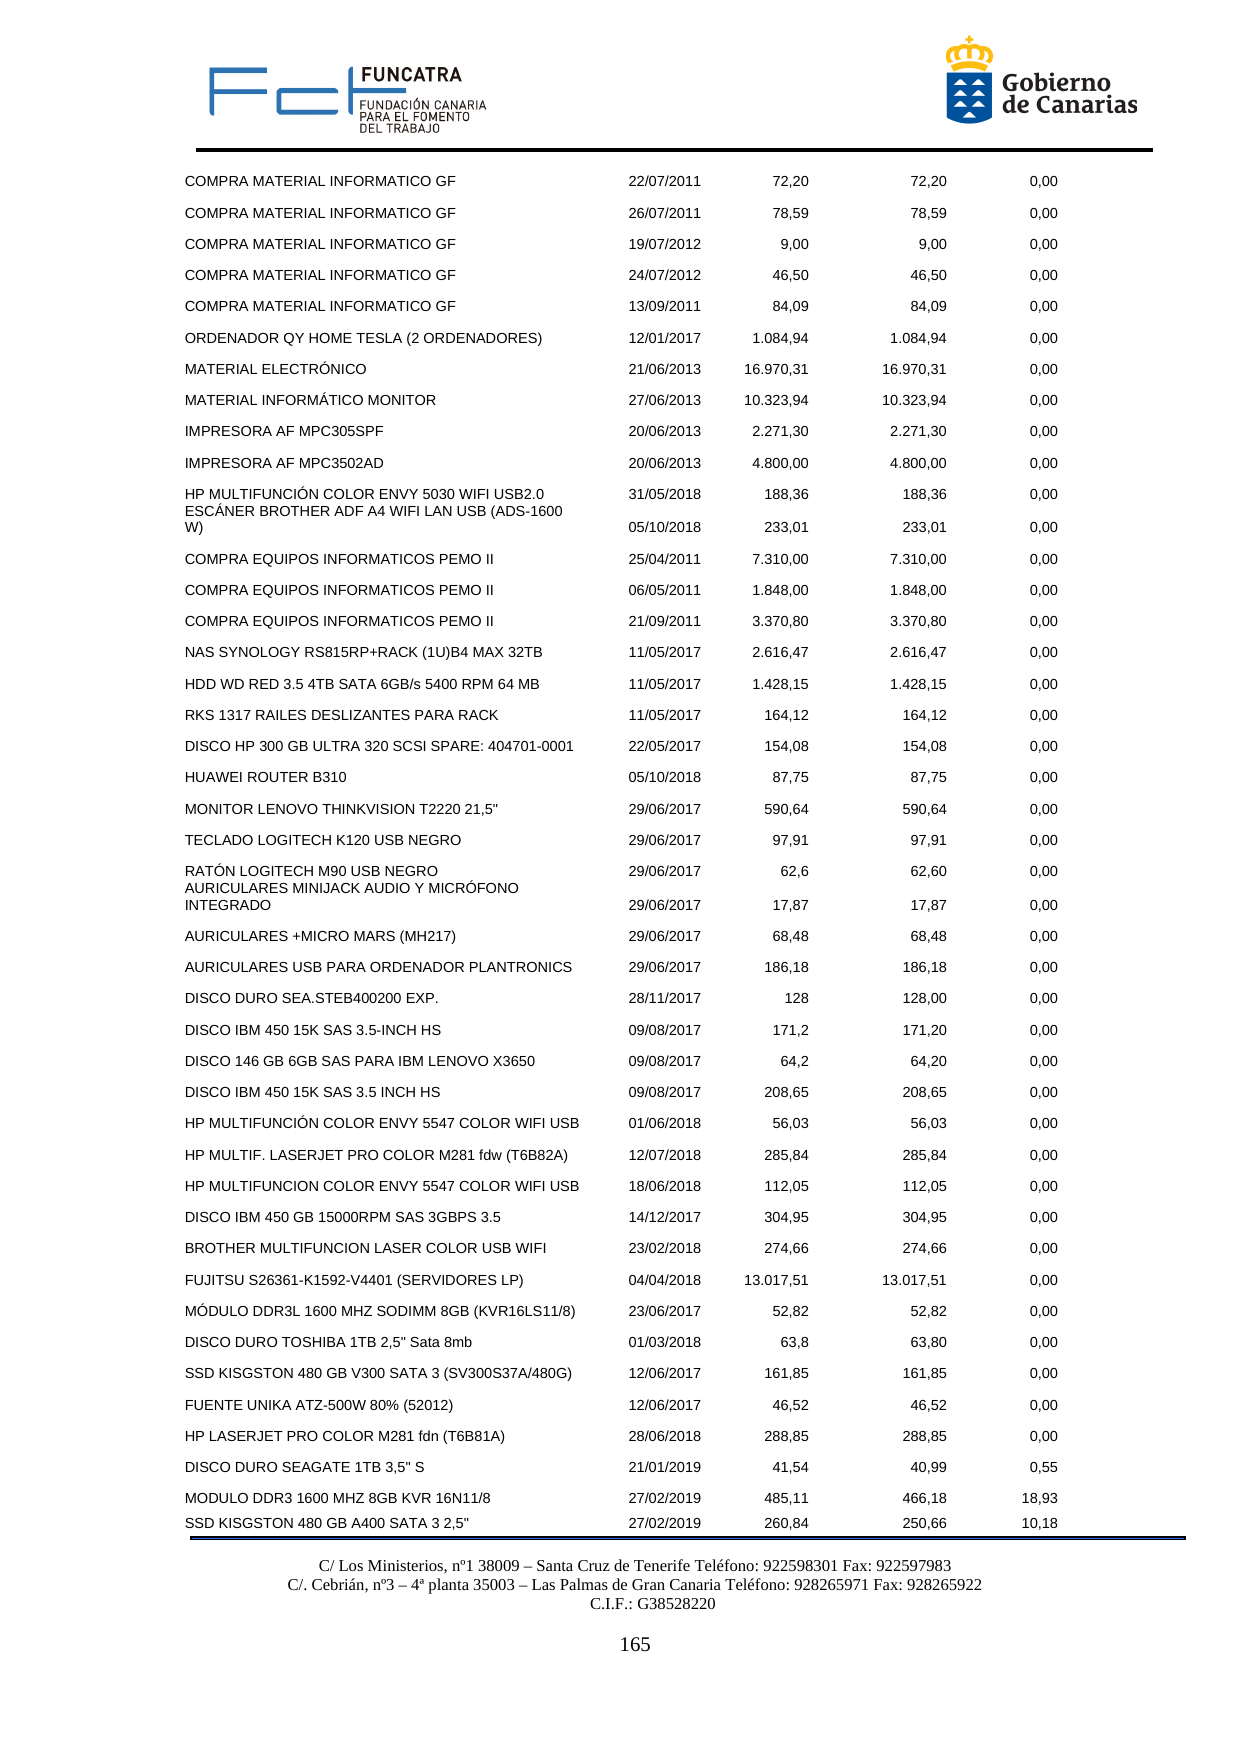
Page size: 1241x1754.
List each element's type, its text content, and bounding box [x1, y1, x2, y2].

table_cell 164,12 [816, 692, 954, 723]
table_cell HP MULTIFUNCION COLOR ENVY 5547 COLOR WIFI USB [177, 1163, 590, 1194]
table_cell 0,00 [954, 692, 1065, 723]
table_cell 84,09 [709, 284, 816, 315]
table_cell DISCO IBM 450 15K SAS 3.5 INCH HS [177, 1070, 590, 1101]
table_cell 0,00 [954, 755, 1065, 786]
table_cell 1.848,00 [816, 567, 954, 598]
table_cell 0,00 [954, 567, 1065, 598]
table_cell MÓDULO DDR3L 1600 MHZ SODIMM 8GB (KVR16LS11/8) [177, 1288, 590, 1319]
table_cell FUENTE UNIKA ATZ-500W 80% (52012) [177, 1382, 590, 1413]
table_cell DISCO IBM 450 GB 15000RPM SAS 3GBPS 3.5 [177, 1195, 590, 1226]
table_cell 40,99 [816, 1445, 954, 1476]
table_cell 0,00 [954, 1257, 1065, 1288]
table_cell 171,20 [816, 1007, 954, 1038]
table_cell 12/01/2017 [590, 315, 708, 346]
table_cell 0,00 [954, 536, 1065, 567]
table_cell 72,20 [816, 159, 954, 190]
table_cell 128,00 [816, 976, 954, 1007]
table_cell 52,82 [709, 1288, 816, 1319]
table_cell 1.428,15 [816, 661, 954, 692]
table_cell 05/10/2018 [590, 503, 708, 536]
table_cell MONITOR LENOVO THINKVISION T2220 21,5" [177, 786, 590, 817]
table_cell 22/05/2017 [590, 724, 708, 755]
table_cell 0,00 [954, 221, 1065, 252]
table_cell 0,00 [954, 440, 1065, 471]
table_cell 112,05 [709, 1163, 816, 1194]
table_cell 0,00 [954, 190, 1065, 221]
table_cell 233,01 [816, 503, 954, 536]
table_cell MATERIAL INFORMÁTICO MONITOR [177, 378, 590, 409]
table_cell 20/06/2013 [590, 440, 708, 471]
table_cell 14/12/2017 [590, 1195, 708, 1226]
table_cell 18,93 [954, 1476, 1065, 1507]
table_cell 24/07/2012 [590, 253, 708, 284]
table_cell COMPRA MATERIAL INFORMATICO GF [177, 284, 590, 315]
table_cell 04/04/2018 [590, 1257, 708, 1288]
table_cell 13.017,51 [816, 1257, 954, 1288]
table_cell HP MULTIFUNCIÓN COLOR ENVY 5030 WIFI USB2.0 [177, 471, 590, 502]
table_cell 62,60 [816, 849, 954, 880]
table_cell 11/05/2017 [590, 692, 708, 723]
table_cell 97,91 [816, 817, 954, 848]
table_cell 13.017,51 [709, 1257, 816, 1288]
table_cell COMPRA MATERIAL INFORMATICO GF [177, 221, 590, 252]
table_cell 0,00 [954, 378, 1065, 409]
table_cell 0,00 [954, 630, 1065, 661]
table_cell 23/06/2017 [590, 1288, 708, 1319]
table_cell 0,00 [954, 1288, 1065, 1319]
table_cell 11/05/2017 [590, 661, 708, 692]
table_cell RKS 1317 RAILES DESLIZANTES PARA RACK [177, 692, 590, 723]
table_cell FUJITSU S26361-K1592-V4401 (SERVIDORES LP) [177, 1257, 590, 1288]
table_cell 46,50 [709, 253, 816, 284]
table_cell 72,20 [709, 159, 816, 190]
table_cell 0,00 [954, 409, 1065, 440]
table_cell 0,00 [954, 976, 1065, 1007]
table_cell SSD KISGSTON 480 GB A400 SATA 3 2,5" [177, 1507, 590, 1531]
table_cell HP MULTIF. LASERJET PRO COLOR M281 fdw (T6B82A) [177, 1132, 590, 1163]
table_cell 12/07/2018 [590, 1132, 708, 1163]
table_cell 288,85 [816, 1413, 954, 1444]
table_cell 29/06/2017 [590, 817, 708, 848]
table_cell 0,00 [954, 253, 1065, 284]
table_cell 4.800,00 [709, 440, 816, 471]
table_cell 288,85 [709, 1413, 816, 1444]
table_cell 188,36 [816, 471, 954, 502]
table_cell 0,00 [954, 1195, 1065, 1226]
table_cell 0,00 [954, 1413, 1065, 1444]
table_cell 23/02/2018 [590, 1226, 708, 1257]
table_cell 3.370,80 [816, 599, 954, 630]
table_cell 2.271,30 [816, 409, 954, 440]
table_cell 2.271,30 [709, 409, 816, 440]
picture [195, 57, 492, 138]
table_cell SSD KISGSTON 480 GB V300 SATA 3 (SV300S37A/480G) [177, 1351, 590, 1382]
table_cell 31/05/2018 [590, 471, 708, 502]
table_cell 0,00 [954, 315, 1065, 346]
table_cell 9,00 [816, 221, 954, 252]
table_cell RATÓN LOGITECH M90 USB NEGRO [177, 849, 590, 880]
table_cell 87,75 [816, 755, 954, 786]
table_cell 27/02/2019 [590, 1476, 708, 1507]
table_cell 10.323,94 [816, 378, 954, 409]
table_cell 10,18 [954, 1507, 1065, 1531]
table_cell 97,91 [709, 817, 816, 848]
table_cell HP LASERJET PRO COLOR M281 fdn (T6B81A) [177, 1413, 590, 1444]
table_cell 188,36 [709, 471, 816, 502]
table_cell 304,95 [816, 1195, 954, 1226]
table_cell 466,18 [816, 1476, 954, 1507]
table_cell 25/04/2011 [590, 536, 708, 567]
table_cell 17,87 [709, 880, 816, 913]
table_cell 2.616,47 [816, 630, 954, 661]
table_cell 29/06/2017 [590, 880, 708, 913]
table_cell COMPRA EQUIPOS INFORMATICOS PEMO II [177, 567, 590, 598]
table_cell 7.310,00 [709, 536, 816, 567]
table_cell 29/06/2017 [590, 945, 708, 976]
table_cell 0,00 [954, 284, 1065, 315]
table_cell 52,82 [816, 1288, 954, 1319]
table_cell ESCÁNER BROTHER ADF A4 WIFI LAN USB (ADS-1600 W) [177, 503, 590, 536]
table_cell 0,00 [954, 724, 1065, 755]
table_cell 64,2 [709, 1038, 816, 1069]
table_cell 56,03 [709, 1101, 816, 1132]
table_cell TECLADO LOGITECH K120 USB NEGRO [177, 817, 590, 848]
table_cell 28/11/2017 [590, 976, 708, 1007]
table_cell 2.616,47 [709, 630, 816, 661]
table_cell 0,00 [954, 471, 1065, 502]
table_cell 0,00 [954, 1163, 1065, 1194]
table_cell AURICULARES +MICRO MARS (MH217) [177, 913, 590, 944]
table_cell 09/08/2017 [590, 1038, 708, 1069]
table_cell 63,80 [816, 1320, 954, 1351]
table_cell 1.084,94 [709, 315, 816, 346]
table_cell 21/06/2013 [590, 346, 708, 377]
table_cell 0,00 [954, 1320, 1065, 1351]
table_cell 164,12 [709, 692, 816, 723]
table_cell 1.084,94 [816, 315, 954, 346]
table_cell 13/09/2011 [590, 284, 708, 315]
table_cell 4.800,00 [816, 440, 954, 471]
table_cell 78,59 [816, 190, 954, 221]
table_cell 21/09/2011 [590, 599, 708, 630]
table_cell 62,6 [709, 849, 816, 880]
table_cell 0,00 [954, 913, 1065, 944]
table_cell 19/07/2012 [590, 221, 708, 252]
table_cell IMPRESORA AF MPC3502AD [177, 440, 590, 471]
table_cell 186,18 [816, 945, 954, 976]
table_cell HUAWEI ROUTER B310 [177, 755, 590, 786]
table_cell 0,00 [954, 1038, 1065, 1069]
table_cell 84,09 [816, 284, 954, 315]
table_cell 28/06/2018 [590, 1413, 708, 1444]
table_cell 11/05/2017 [590, 630, 708, 661]
table_cell 304,95 [709, 1195, 816, 1226]
table_cell 0,00 [954, 1101, 1065, 1132]
table_cell 0,00 [954, 1226, 1065, 1257]
table_cell COMPRA MATERIAL INFORMATICO GF [177, 190, 590, 221]
table_cell 186,18 [709, 945, 816, 976]
table_cell 12/06/2017 [590, 1382, 708, 1413]
table_cell COMPRA EQUIPOS INFORMATICOS PEMO II [177, 536, 590, 567]
table_cell 0,00 [954, 945, 1065, 976]
table_cell 0,00 [954, 1007, 1065, 1038]
table_cell 274,66 [816, 1226, 954, 1257]
table_cell 0,00 [954, 849, 1065, 880]
table_cell 0,00 [954, 661, 1065, 692]
table_cell 27/02/2019 [590, 1507, 708, 1531]
table_cell 208,65 [816, 1070, 954, 1101]
table_cell 06/05/2011 [590, 567, 708, 598]
table_cell 10.323,94 [709, 378, 816, 409]
table_cell 0,00 [954, 1070, 1065, 1101]
table_cell 3.370,80 [709, 599, 816, 630]
table_cell 208,65 [709, 1070, 816, 1101]
table_cell DISCO HP 300 GB ULTRA 320 SCSI SPARE: 404701-0001 [177, 724, 590, 755]
table_cell 260,84 [709, 1507, 816, 1531]
table_cell 01/06/2018 [590, 1101, 708, 1132]
table_cell 29/06/2017 [590, 849, 708, 880]
table_cell 05/10/2018 [590, 755, 708, 786]
table_cell 09/08/2017 [590, 1007, 708, 1038]
table_cell 274,66 [709, 1226, 816, 1257]
table_cell 154,08 [709, 724, 816, 755]
table_cell DISCO DURO SEA.STEB400200 EXP. [177, 976, 590, 1007]
table_cell 22/07/2011 [590, 159, 708, 190]
table_cell 17,87 [816, 880, 954, 913]
table_cell 21/01/2019 [590, 1445, 708, 1476]
table_cell 09/08/2017 [590, 1070, 708, 1101]
table_cell 64,20 [816, 1038, 954, 1069]
table_cell COMPRA MATERIAL INFORMATICO GF [177, 253, 590, 284]
table_cell 16.970,31 [709, 346, 816, 377]
table_cell DISCO 146 GB 6GB SAS PARA IBM LENOVO X3650 [177, 1038, 590, 1069]
table_cell COMPRA EQUIPOS INFORMATICOS PEMO II [177, 599, 590, 630]
table_cell 46,52 [709, 1382, 816, 1413]
table_cell DISCO IBM 450 15K SAS 3.5-INCH HS [177, 1007, 590, 1038]
table_cell AURICULARES USB PARA ORDENADOR PLANTRONICS [177, 945, 590, 976]
table_cell 0,00 [954, 786, 1065, 817]
table_cell 18/06/2018 [590, 1163, 708, 1194]
table_cell 9,00 [709, 221, 816, 252]
table_cell 46,50 [816, 253, 954, 284]
table_cell DISCO DURO TOSHIBA 1TB 2,5" Sata 8mb [177, 1320, 590, 1351]
table_cell 78,59 [709, 190, 816, 221]
table_cell MODULO DDR3 1600 MHZ 8GB KVR 16N11/8 [177, 1476, 590, 1507]
table_cell 46,52 [816, 1382, 954, 1413]
table_cell 68,48 [709, 913, 816, 944]
table_cell AURICULARES MINIJACK AUDIO Y MICRÓFONO INTEGRADO [177, 880, 590, 913]
table_cell COMPRA MATERIAL INFORMATICO GF [177, 159, 590, 190]
table_cell 161,85 [709, 1351, 816, 1382]
table_cell HDD WD RED 3.5 4TB SATA 6GB/s 5400 RPM 64 MB [177, 661, 590, 692]
table_cell 12/06/2017 [590, 1351, 708, 1382]
table_cell 56,03 [816, 1101, 954, 1132]
table_cell 590,64 [709, 786, 816, 817]
table_cell 87,75 [709, 755, 816, 786]
table_cell 0,00 [954, 1132, 1065, 1163]
table_cell 29/06/2017 [590, 786, 708, 817]
table_cell 0,00 [954, 159, 1065, 190]
table_cell IMPRESORA AF MPC305SPF [177, 409, 590, 440]
table_cell 233,01 [709, 503, 816, 536]
table_cell 7.310,00 [816, 536, 954, 567]
table_cell 29/06/2017 [590, 913, 708, 944]
table_cell 0,00 [954, 599, 1065, 630]
table_cell 01/03/2018 [590, 1320, 708, 1351]
table_cell HP MULTIFUNCIÓN COLOR ENVY 5547 COLOR WIFI USB [177, 1101, 590, 1132]
table_cell 68,48 [816, 913, 954, 944]
table_cell 250,66 [816, 1507, 954, 1531]
table_cell 0,00 [954, 817, 1065, 848]
table_cell 0,00 [954, 346, 1065, 377]
table_cell 154,08 [816, 724, 954, 755]
table_cell 27/06/2013 [590, 378, 708, 409]
table_cell 171,2 [709, 1007, 816, 1038]
table_cell 1.428,15 [709, 661, 816, 692]
table_cell 0,00 [954, 503, 1065, 536]
picture [945, 35, 1138, 124]
table_cell 0,00 [954, 1382, 1065, 1413]
table_cell 285,84 [709, 1132, 816, 1163]
table_cell 26/07/2011 [590, 190, 708, 221]
table_cell 161,85 [816, 1351, 954, 1382]
table_cell 63,8 [709, 1320, 816, 1351]
table_cell 0,55 [954, 1445, 1065, 1476]
table_cell 0,00 [954, 880, 1065, 913]
table_cell ORDENADOR QY HOME TESLA (2 ORDENADORES) [177, 315, 590, 346]
table_cell DISCO DURO SEAGATE 1TB 3,5" S [177, 1445, 590, 1476]
table_cell 16.970,31 [816, 346, 954, 377]
table_cell BROTHER MULTIFUNCION LASER COLOR USB WIFI [177, 1226, 590, 1257]
table_cell 485,11 [709, 1476, 816, 1507]
table_cell 590,64 [816, 786, 954, 817]
table_cell 0,00 [954, 1351, 1065, 1382]
table_cell 20/06/2013 [590, 409, 708, 440]
table_cell 112,05 [816, 1163, 954, 1194]
table_cell 1.848,00 [709, 567, 816, 598]
table_cell MATERIAL ELECTRÓNICO [177, 346, 590, 377]
table_cell 285,84 [816, 1132, 954, 1163]
table_cell 41,54 [709, 1445, 816, 1476]
table_cell NAS SYNOLOGY RS815RP+RACK (1U)B4 MAX 32TB [177, 630, 590, 661]
table_cell 128 [709, 976, 816, 1007]
